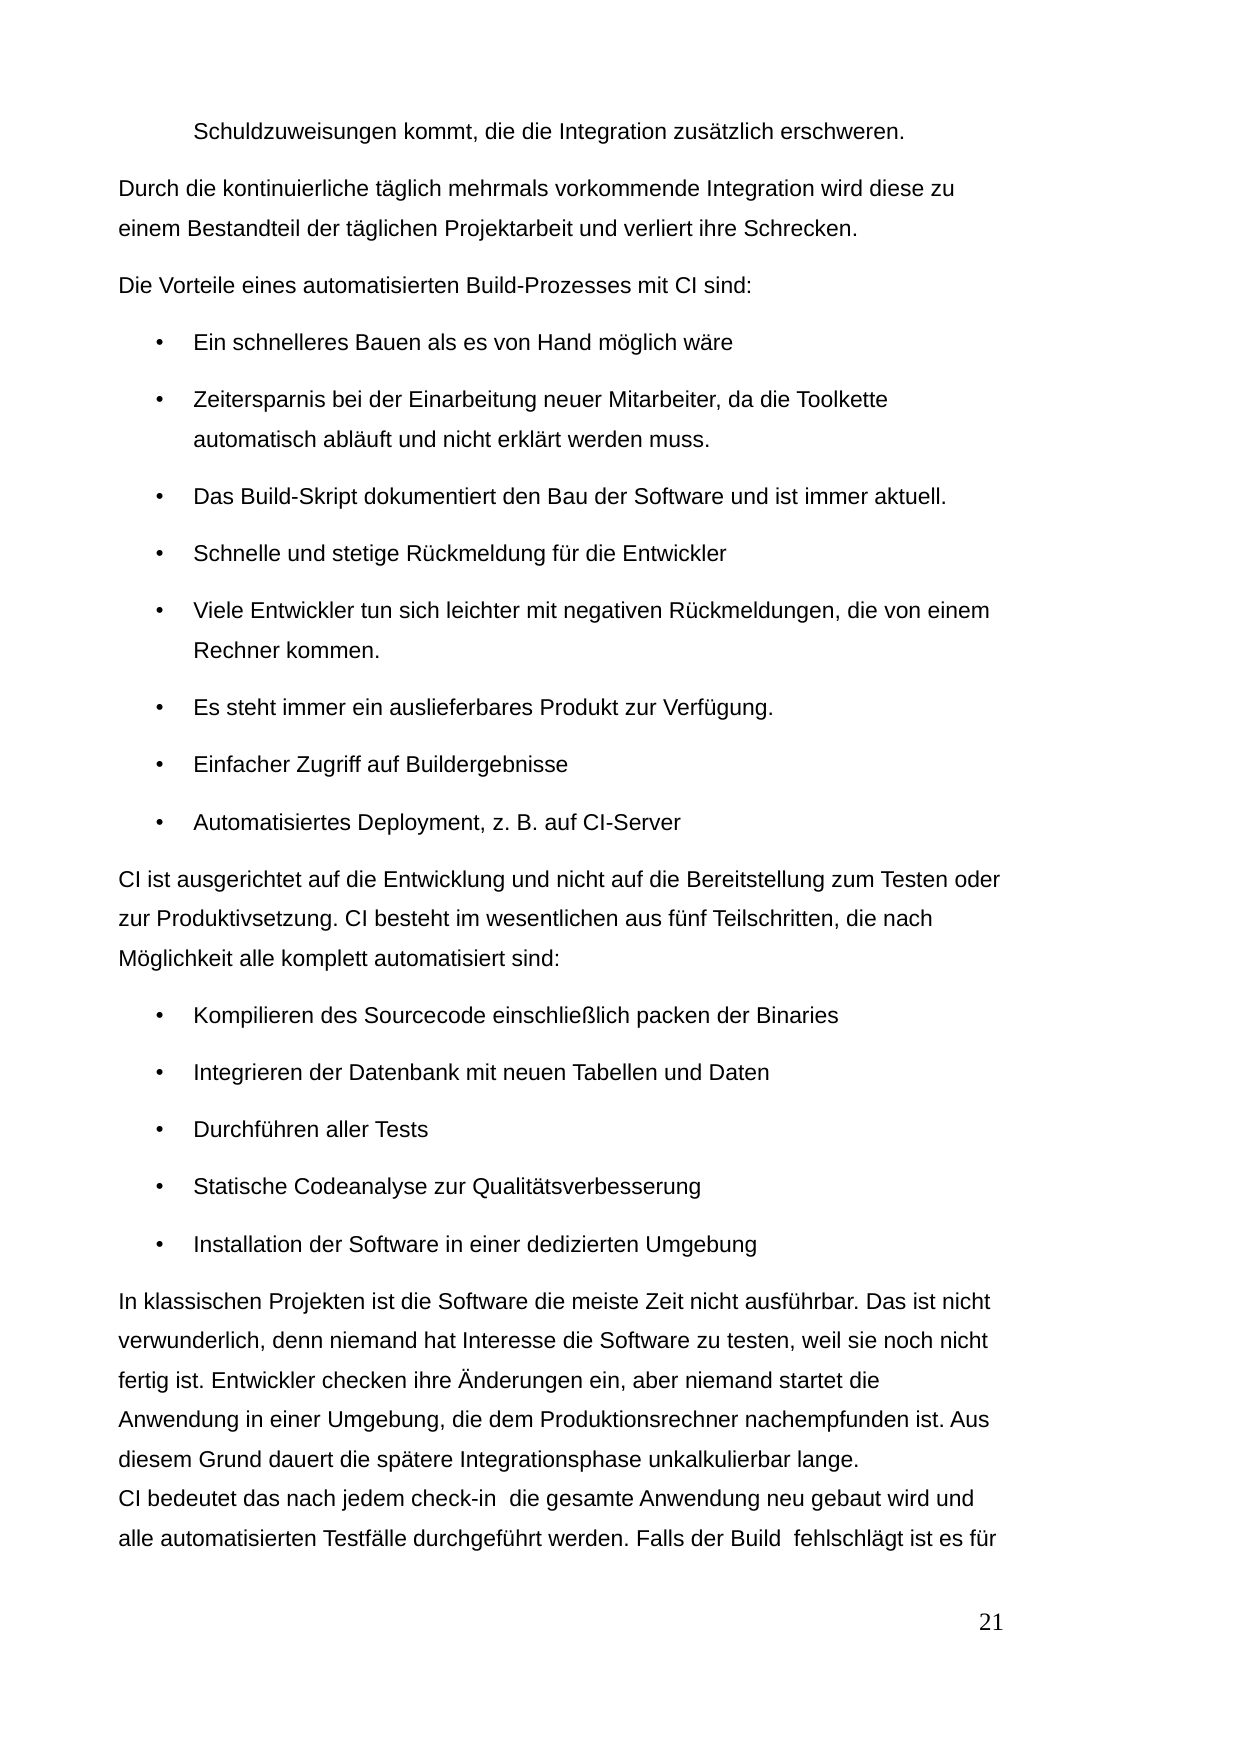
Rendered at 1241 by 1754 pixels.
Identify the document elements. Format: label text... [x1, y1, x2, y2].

list Zeitersparnis bei der Einarbeitung neuer Mitarbeiter, da die Toolkette automatisch abläuft und nicht erklärt werden muss. [156, 386, 1004, 452]
text Die Vorteile eines automatisierten Build-Prozesses mit CI sind: [118, 272, 1004, 298]
list Es steht immer ein auslieferbares Produkt zur Verfügung. [156, 694, 1004, 720]
text CI ist ausgerichtet auf die Entwicklung und nicht auf die Bereitstellung zum Testen oder zur Produktivsetzung. CI besteht im wesentlichen aus fünf Teilschritten, die nach Möglichkeit alle komplett automatisiert sind: [118, 866, 1004, 971]
list Ein schnelleres Bauen als es von Hand möglich wäre [156, 329, 1004, 356]
list Schnelle und stetige Rückmeldung für die Entwickler [156, 540, 1004, 567]
list Automatisiertes Deployment, z. B. auf CI-Server [156, 808, 1004, 835]
list Integrieren der Datenbank mit neuen Tabellen und Daten [156, 1059, 1004, 1085]
list Viele Entwickler tun sich leichter mit negativen Rückmeldungen, die von einem Rechner kommen. [156, 597, 1004, 663]
list Das Build-Skript dokumentiert den Bau der Software und ist immer aktuell. [156, 483, 1004, 509]
list Installation der Software in einer dedizierten Umgebung [156, 1231, 1004, 1257]
text CI bedeutet das nach jedem check-in die gesamte Anwendung neu gebaut wird und alle automatisierten Testfälle durchgeführt werden. Falls der Build fehlschlägt ist es für [118, 1485, 1004, 1551]
text Durch die kontinuierliche täglich mehrmals vorkommende Integration wird diese zu einem Bestandteil der täglichen Projektarbeit und verliert ihre Schrecken. [118, 175, 1004, 241]
list Durchführen aller Tests [156, 1116, 1004, 1142]
list Einfacher Zugriff auf Buildergebnisse [156, 751, 1004, 778]
list Statische Codeanalyse zur Qualitätsverbesserung [156, 1173, 1004, 1200]
text In klassischen Projekten ist die Software die meiste Zeit nicht ausführbar. Das ist nicht verwunderlich, denn niemand hat Interesse die Software zu testen, weil sie noch nicht fertig ist. Entwickler checken ihre Änderungen ein, aber niemand startet die Anwendung in einer Umgebung, die dem Produktionsrechner nachempfunden ist. Aus diesem Grund dauert die spätere Integrationsphase unkalkulierbar lange. [118, 1288, 1004, 1472]
list Schuldzuweisungen kommt, die die Integration zusätzlich erschweren. [156, 118, 1004, 144]
list Kompilieren des Sourcecode einschließlich packen der Binaries [156, 1002, 1004, 1028]
